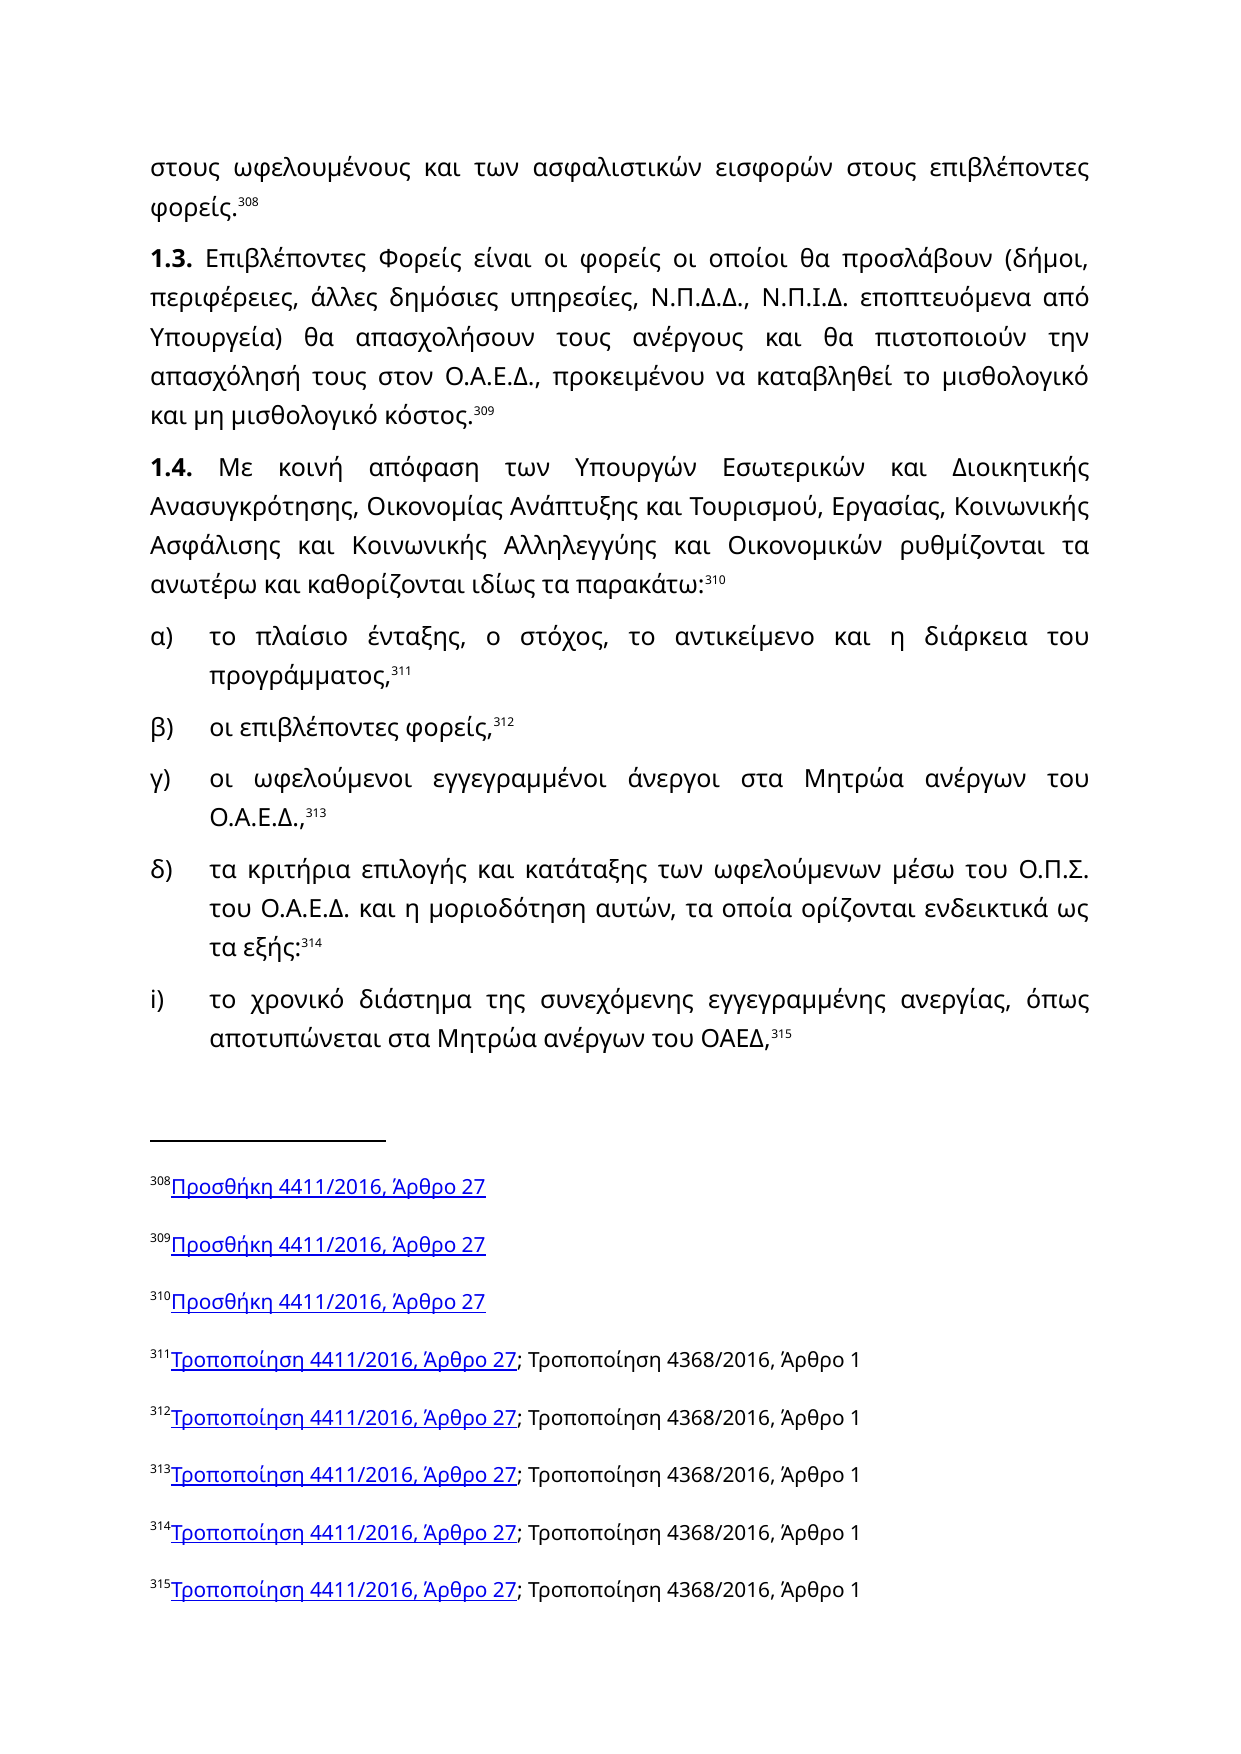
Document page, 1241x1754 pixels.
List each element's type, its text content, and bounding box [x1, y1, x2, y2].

text 1.4. Με κοινή απόφαση των Υπουργών Εσωτερικών και Διοικητικής Ανασυγκρότησης, Οικονομίας Ανάπτυξης και Τουρισμού, Εργασίας, Κοινωνικής Ασφάλισης και Κοινωνικής Αλληλεγγύης και Οικονομικών ρυθμίζονται τα ανωτέρω και καθορίζονται ιδίως τα παρακάτω: [150, 449, 1090, 601]
text Προσθήκη 4411/2016, Άρθρο 27 [150, 1172, 1090, 1201]
text Τροποποίηση 4411/2016, Άρθρο 27; Τροποποίηση 4368/2016, Άρθρο 1 [150, 1460, 1090, 1489]
list δ) τα κριτήρια επιλογής και κατάταξης των ωφελούμενων μέσω του Ο.Π.Σ. του Ο.Α.Ε.Δ. και η μοριοδότηση αυτών, τα οποία ορίζονται ενδεικτικά ως τα εξής: [150, 852, 1090, 964]
text 1.3. Επιβλέποντες Φορείς είναι οι φορείς οι οποίοι θα προσλάβουν (δήμοι, περιφέρειες, άλλες δημόσιες υπηρεσίες, Ν.Π.Δ.Δ., Ν.Π.Ι.Δ. εποπτευόμενα από Υπουργεία) θα απασχολήσουν τους ανέργους και θα πιστοποιούν την απασχόλησή τους στον Ο.Α.Ε.Δ., προκειμένου να καταβληθεί το μισθολογικό και μη μισθολογικό κόστος. [150, 241, 1090, 432]
list i) το χρονικό διάστημα της συνεχόμενης εγγεγραμμένης ανεργίας, όπως αποτυπώνεται στα Μητρώα ανέργων του ΟΑΕΔ, [150, 982, 1090, 1055]
text στους ωφελουμένους και των ασφαλιστικών εισφορών στους επιβλέποντες φορείς. [150, 150, 1090, 223]
text Τροποποίηση 4411/2016, Άρθρο 27; Τροποποίηση 4368/2016, Άρθρο 1 [150, 1518, 1090, 1546]
text Τροποποίηση 4411/2016, Άρθρο 27; Τροποποίηση 4368/2016, Άρθρο 1 [150, 1576, 1090, 1604]
text Τροποποίηση 4411/2016, Άρθρο 27; Τροποποίηση 4368/2016, Άρθρο 1 [150, 1345, 1090, 1373]
text Προσθήκη 4411/2016, Άρθρο 27 [150, 1287, 1090, 1316]
text Τροποποίηση 4411/2016, Άρθρο 27; Τροποποίηση 4368/2016, Άρθρο 1 [150, 1403, 1090, 1431]
list β) οι επιβλέποντες φορείς, [150, 709, 1090, 743]
list α) το πλαίσιο ένταξης, ο στόχος, το αντικείμενο και η διάρκεια του προγράμματος, [150, 618, 1090, 692]
list γ) οι ωφελούμενοι εγγεγραμμένοι άνεργοι στα Μητρώα ανέργων του Ο.Α.Ε.Δ., [150, 761, 1090, 834]
text Προσθήκη 4411/2016, Άρθρο 27 [150, 1230, 1090, 1258]
